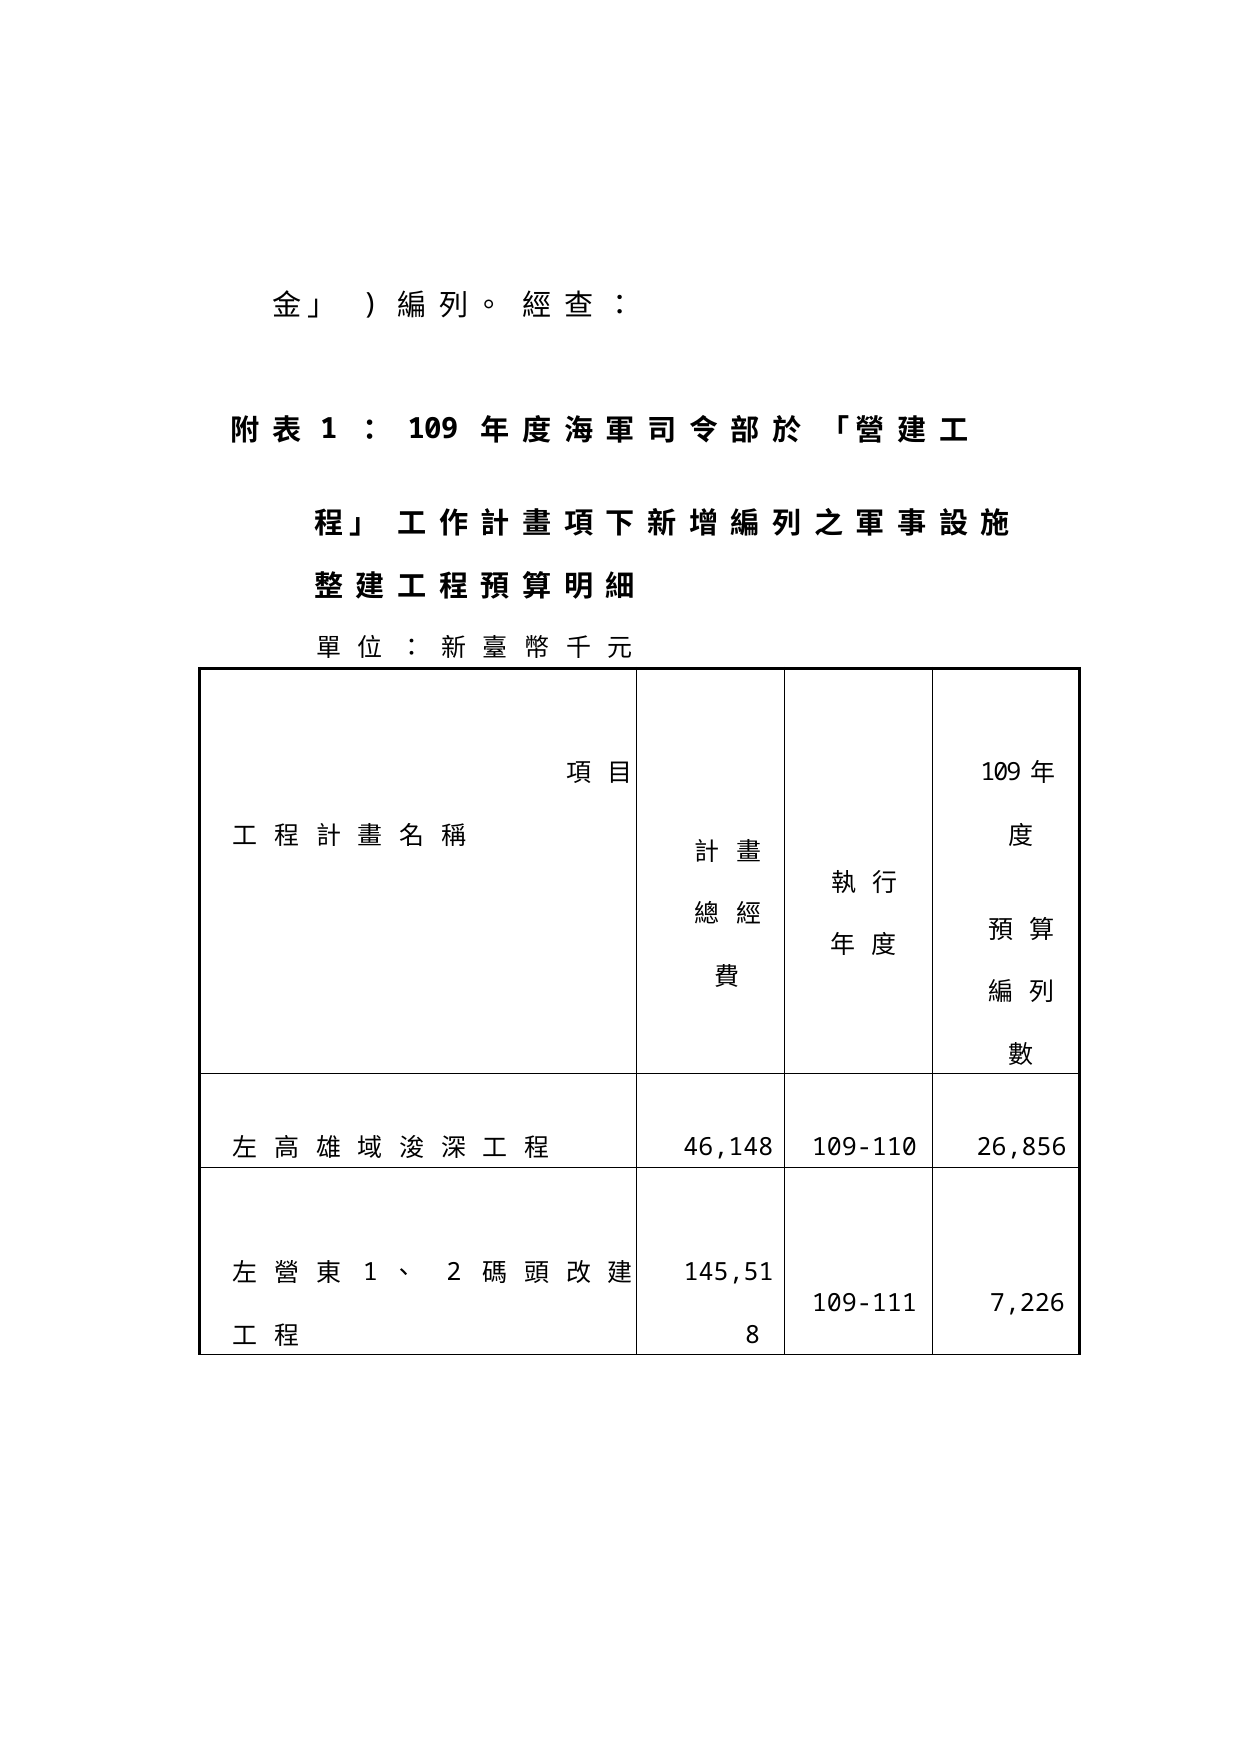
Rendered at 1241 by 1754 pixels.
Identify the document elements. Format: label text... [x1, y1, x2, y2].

table_header 109年度 預算編列數 [933, 670, 1078, 1073]
table_header 項目 工程計畫名稱 [201, 670, 636, 1073]
table_cell 46,148 [637, 1074, 784, 1167]
table_cell 109-111 [785, 1168, 932, 1354]
table_cell 左高雄域浚深工程 [201, 1074, 636, 1167]
table_cell 26,856 [933, 1074, 1078, 1167]
text 金」)編列。經查： [242, 229, 1058, 354]
text 附表1：109年度海軍司令部於「營建工程」工作計畫項下新增編列之軍事設施整建工程預算明細 單位：新臺幣千元 [187, 354, 1054, 667]
table_header 計畫總經費 [637, 670, 784, 1073]
table_cell 109-110 [785, 1074, 932, 1167]
table_header 執行年度 [785, 670, 932, 1073]
table_cell 145,518 [637, 1168, 784, 1354]
table_cell 左營東1、2碼頭改建工程 [201, 1168, 636, 1354]
table_cell 7,226 [933, 1168, 1078, 1354]
